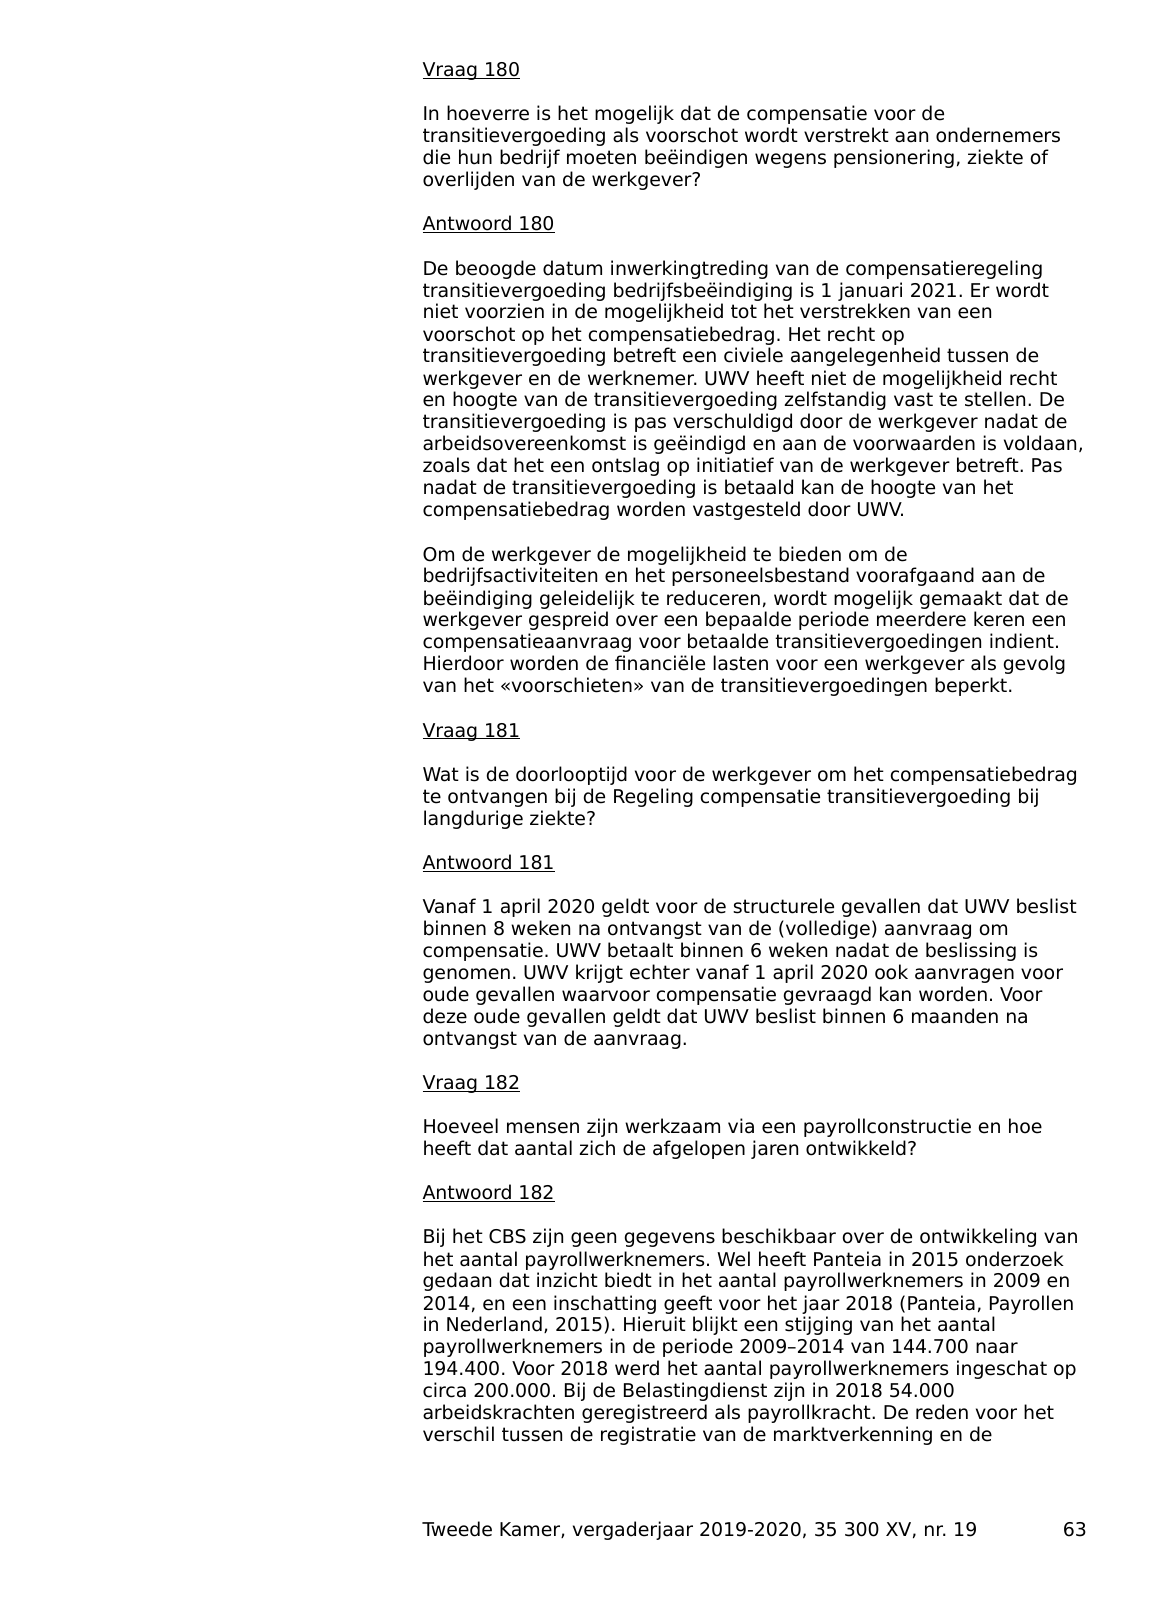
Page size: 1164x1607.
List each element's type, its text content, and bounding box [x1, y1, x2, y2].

text De beoogde datum inwerkingtreding van de compensatieregeling transitievergoeding bedrijfsbeëindiging is 1 januari 2021. Er wordt niet voorzien in de mogelijkheid tot het verstrekken van een voorschot op het compensatiebedrag. Het recht op transitievergoeding betreft een civiele aangelegenheid tussen de werkgever en de werknemer. UWV heeft niet de mogelijkheid recht en hoogte van de transitievergoeding zelfstandig vast te stellen. De transitievergoeding is pas verschuldigd door de werkgever nadat de arbeidsovereenkomst is geëindigd en aan de voorwaarden is voldaan, zoals dat het een ontslag op initiatief van de werkgever betreft. Pas nadat de transitievergoeding is betaald kan de hoogte van het compensatiebedrag worden vastgesteld door UWV. [422, 257, 1087, 521]
text In hoeverre is het mogelijk dat de compensatie voor de transitievergoeding als voorschot wordt verstrekt aan ondernemers die hun bedrijf moeten beëindigen wegens pensionering, ziekte of overlijden van de werkgever? [422, 103, 1087, 191]
text Wat is de doorlooptijd voor de werkgever om het compensatiebedrag te ontvangen bij de Regeling compensatie transitievergoeding bij langdurige ziekte? [422, 764, 1087, 829]
text Bij het CBS zijn geen gegevens beschikbaar over de ontwikkeling van het aantal payrollwerknemers. Wel heeft Panteia in 2015 onderzoek gedaan dat inzicht biedt in het aantal payrollwerknemers in 2009 en 2014, en een inschatting geeft voor het jaar 2018 (Panteia, Payrollen in Nederland, 2015). Hieruit blijkt een stijging van het aantal payrollwerknemers in de periode 2009–2014 van 144.700 naar 194.400. Voor 2018 werd het aantal payrollwerknemers ingeschat op circa 200.000. Bij de Belastingdienst zijn in 2018 54.000 arbeidskrachten geregistreerd als payrollkracht. De reden voor het verschil tussen de registratie van de marktverkenning en de [422, 1226, 1087, 1446]
text Hoeveel mensen zijn werkzaam via een payrollconstructie en hoe heeft dat aantal zich de afgelopen jaren ontwikkeld? [422, 1116, 1087, 1160]
subtitle Antwoord 181 [422, 852, 1087, 874]
subtitle Antwoord 182 [422, 1182, 1087, 1204]
subtitle Vraag 182 [422, 1072, 1087, 1094]
subtitle Vraag 180 [422, 59, 1087, 81]
text Vanaf 1 april 2020 geldt voor de structurele gevallen dat UWV beslist binnen 8 weken na ontvangst van de (volledige) aanvraag om compensatie. UWV betaalt binnen 6 weken nadat de beslissing is genomen. UWV krijgt echter vanaf 1 april 2020 ook aanvragen voor oude gevallen waarvoor compensatie gevraagd kan worden. Voor deze oude gevallen geldt dat UWV beslist binnen 6 maanden na ontvangst van de aanvraag. [422, 896, 1087, 1050]
subtitle Antwoord 180 [422, 213, 1087, 235]
subtitle Vraag 181 [422, 719, 1087, 741]
text Om de werkgever de mogelijkheid te bieden om de bedrijfsactiviteiten en het personeelsbestand voorafgaand aan de beëindiging geleidelijk te reduceren, wordt mogelijk gemaakt dat de werkgever gespreid over een bepaalde periode meerdere keren een compensatieaanvraag voor betaalde transitievergoedingen indient. Hierdoor worden de financiële lasten voor een werkgever als gevolg van het «voorschieten» van de transitievergoedingen beperkt. [422, 543, 1087, 697]
